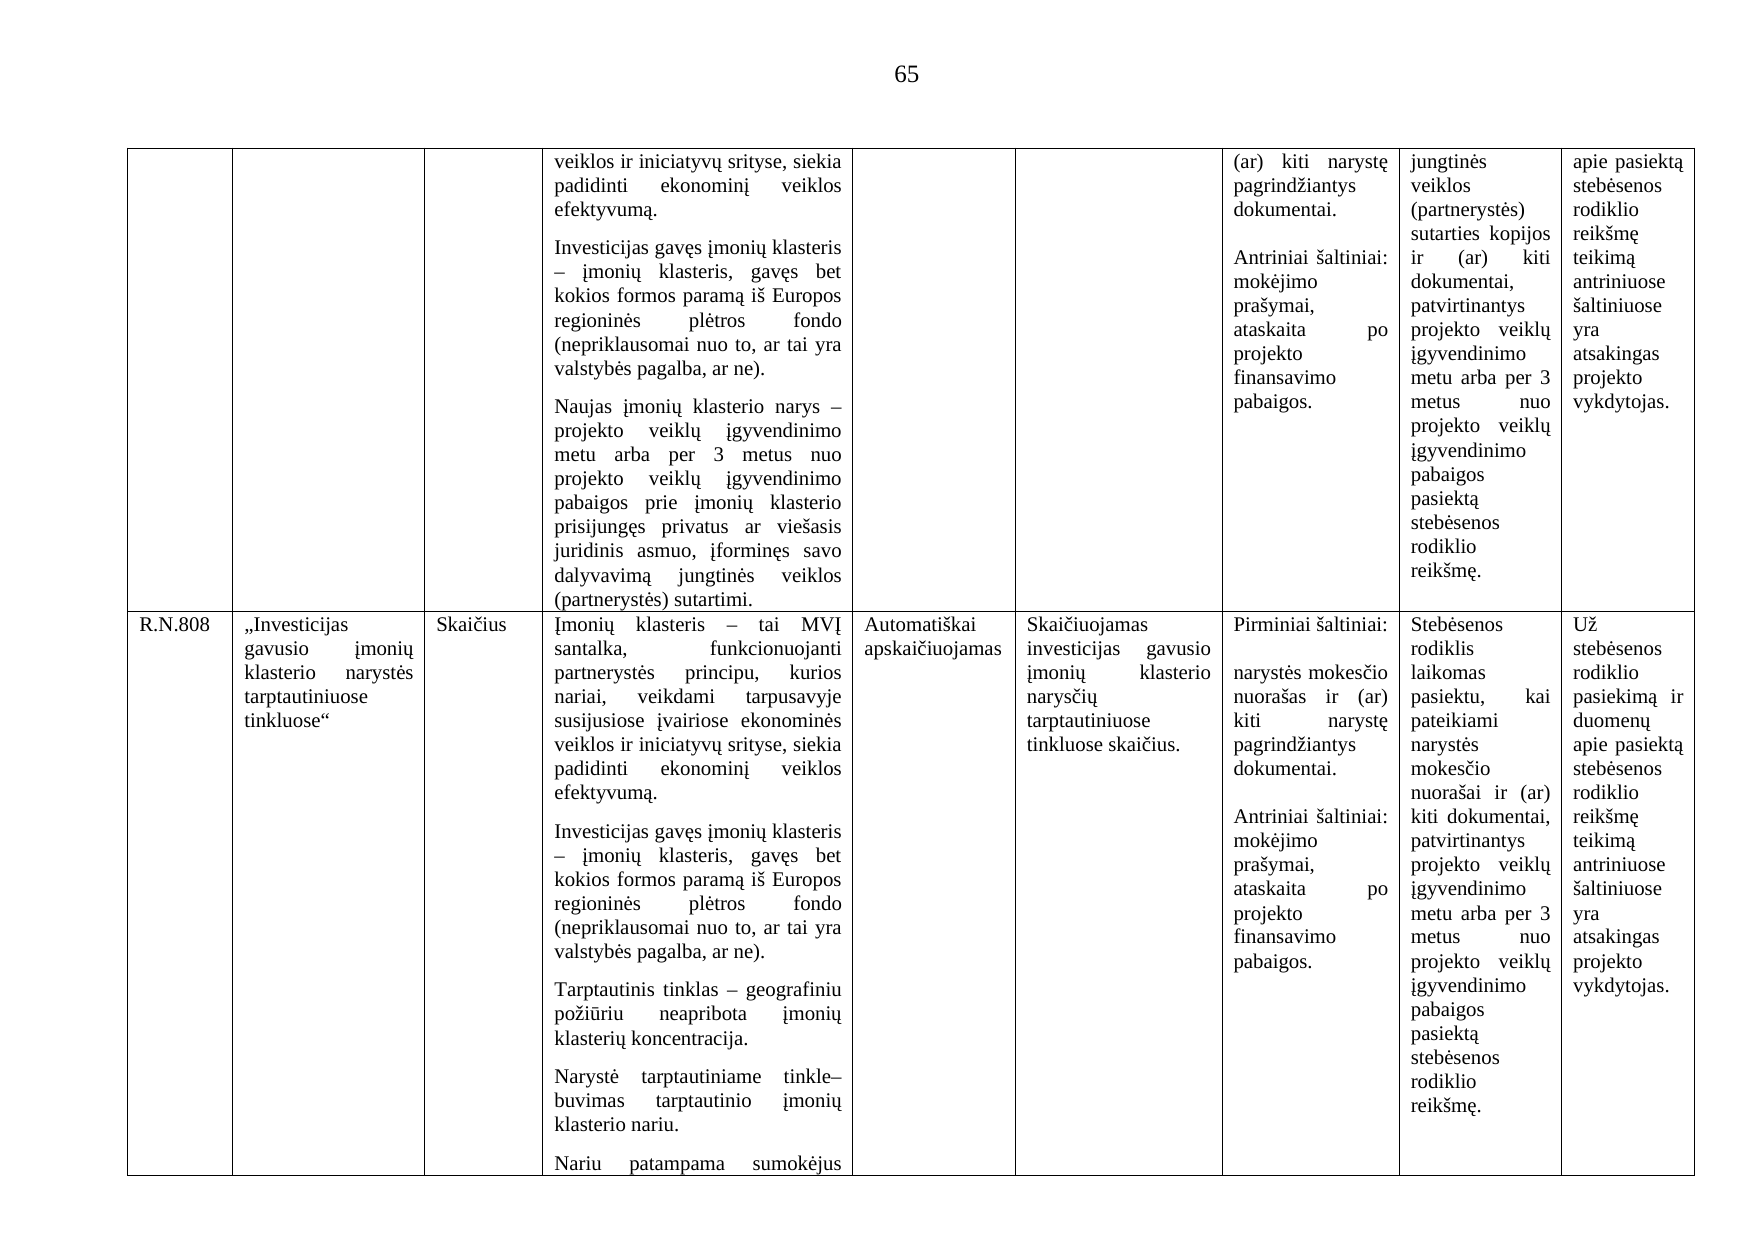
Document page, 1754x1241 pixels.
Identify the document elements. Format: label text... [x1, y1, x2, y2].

table_cell Už stebėsenos rodiklio pasiekimą ir duomenų apie pasiektą stebėsenos rodiklio reikšmę teikimą antriniuose šaltiniuose yra atsakingas projekto vykdytojas. [1562, 612, 1694, 1174]
table_cell R.N.808 [128, 612, 232, 1174]
table_cell Pirminiai šaltiniai: narystės mokesčio nuorašas ir (ar) kiti narystę pagrindžiantys dokumentai. Antriniai šaltiniai: mokėjimo prašymai, ataskaita po projekto finansavimo pabaigos. [1223, 612, 1399, 1174]
table_cell [128, 149, 232, 611]
table_cell veiklos ir iniciatyvų srityse, siekia padidinti ekonominį veiklos efektyvumą. Investicijas gavęs įmonių klasteris – įmonių klasteris, gavęs bet kokios formos paramą iš Europos regioninės plėtros fondo (nepriklausomai nuo to, ar tai yra valstybės pagalba, ar ne). Naujas įmonių klasterio narys – projekto veiklų įgyvendinimo metu arba per 3 metus nuo projekto veiklų įgyvendinimo pabaigos prie įmonių klasterio prisijungęs privatus ar viešasis juridinis asmuo, įforminęs savo dalyvavimą jungtinės veiklos (partnerystės) sutartimi. [543, 149, 852, 611]
table_cell Stebėsenos rodiklis laikomas pasiektu, kai pateikiami narystės mokesčio nuorašai ir (ar) kiti dokumentai, patvirtinantys projekto veiklų įgyvendinimo metu arba per 3 metus nuo projekto veiklų įgyvendinimo pabaigos pasiektą stebėsenos rodiklio reikšmę. [1400, 612, 1561, 1174]
table_cell Skaičius [425, 612, 542, 1174]
table_cell (ar) kiti narystę pagrindžiantys dokumentai. Antriniai šaltiniai: mokėjimo prašymai, ataskaita po projekto finansavimo pabaigos. [1223, 149, 1399, 611]
table_cell Automatiškai apskaičiuojamas [853, 612, 1015, 1174]
table_cell [1016, 149, 1222, 611]
table_cell [853, 149, 1015, 611]
table_cell Skaičiuojamas investicijas gavusio įmonių klasterio narysčių tarptautiniuose tinkluose skaičius. [1016, 612, 1222, 1174]
table_cell apie pasiektą stebėsenos rodiklio reikšmę teikimą antriniuose šaltiniuose yra atsakingas projekto vykdytojas. [1562, 149, 1694, 611]
table_cell jungtinės veiklos (partnerystės) sutarties kopijos ir (ar) kiti dokumentai, patvirtinantys projekto veiklų įgyvendinimo metu arba per 3 metus nuo projekto veiklų įgyvendinimo pabaigos pasiektą stebėsenos rodiklio reikšmę. [1400, 149, 1561, 611]
table_cell [233, 149, 424, 611]
table_cell [425, 149, 542, 611]
table_cell Įmonių klasteris – tai MVĮ santalka, funkcionuojanti partnerystės principu, kurios nariai, veikdami tarpusavyje susijusiose įvairiose ekonominės veiklos ir iniciatyvų srityse, siekia padidinti ekonominį veiklos efektyvumą. Investicijas gavęs įmonių klasteris – įmonių klasteris, gavęs bet kokios formos paramą iš Europos regioninės plėtros fondo (nepriklausomai nuo to, ar tai yra valstybės pagalba, ar ne). Tarptautinis tinklas – geografiniu požiūriu neapribota įmonių klasterių koncentracija. Narystė tarptautiniame tinkle– buvimas tarptautinio įmonių klasterio nariu. Nariu patampama sumokėjus [543, 612, 852, 1174]
table_cell „Investicijas gavusio įmonių klasterio narystės tarptautiniuose tinkluose“ [233, 612, 424, 1174]
